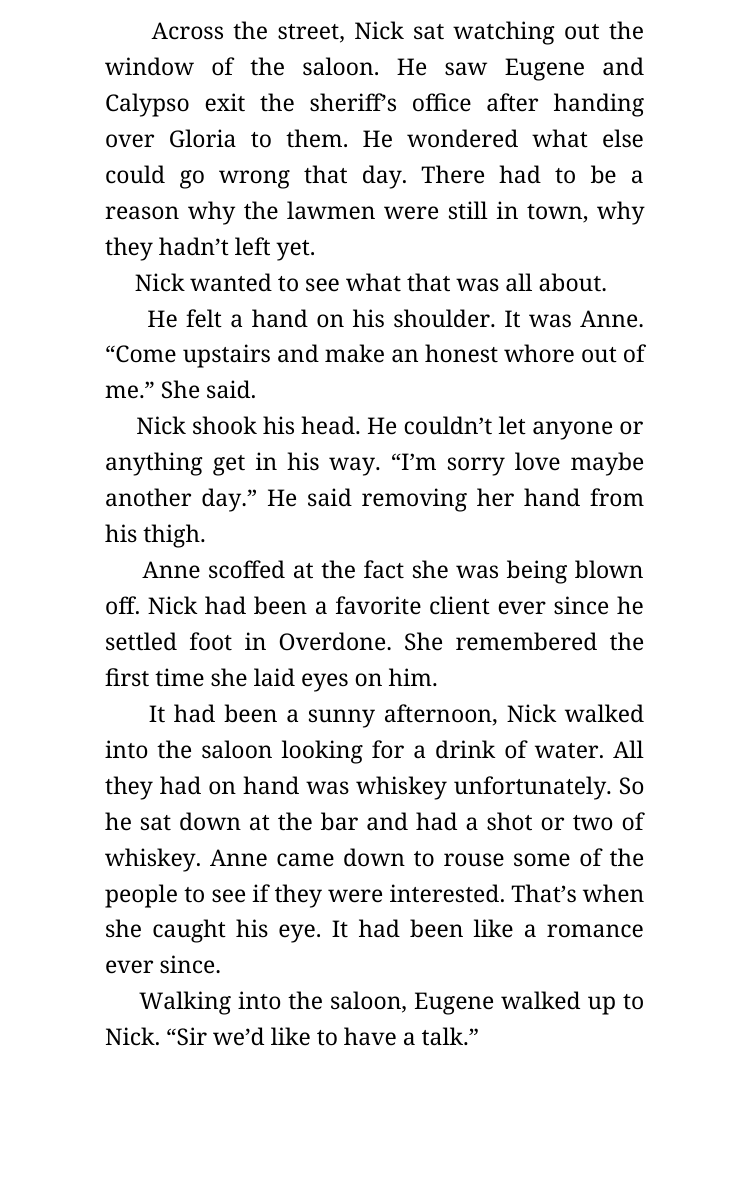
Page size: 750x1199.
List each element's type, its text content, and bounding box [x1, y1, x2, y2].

text Nick shook his head. He couldn’t let anyone or anything get in his way. “I’m sorry love maybe another day.” He said removing her hand from his thigh. [105, 410, 645, 549]
text It had been a sunny afternoon, Nick walked into the saloon looking for a drink of water. All they had on hand was whiskey unfortunately. So he sat down at the bar and had a shot or two of whiskey. Anne came down to rouse some of the people to see if they were interested. That’s when she caught his eye. It had been like a romance ever since. [105, 698, 645, 981]
text Across the street, Nick sat watching out the window of the saloon. He saw Eugene and Calypso exit the sheriff’s office after handing over Gloria to them. He wondered what else could go wrong that day. There had to be a reason why the lawmen were still in town, why they hadn’t left yet. [105, 15, 645, 262]
text Walking into the saloon, Eugene walked up to Nick. “Sir we’d like to have a talk.” [105, 985, 645, 1052]
text He felt a hand on his shoulder. It was Anne. “Come upstairs and make an honest whore out of me.” She said. [105, 302, 645, 406]
text Anne scoffed at the fact she was being blown off. Nick had been a favorite client ever since he settled foot in Overdone. She remembered the first time she laid eyes on him. [105, 554, 645, 693]
text Nick wanted to see what that was all about. [105, 267, 645, 298]
